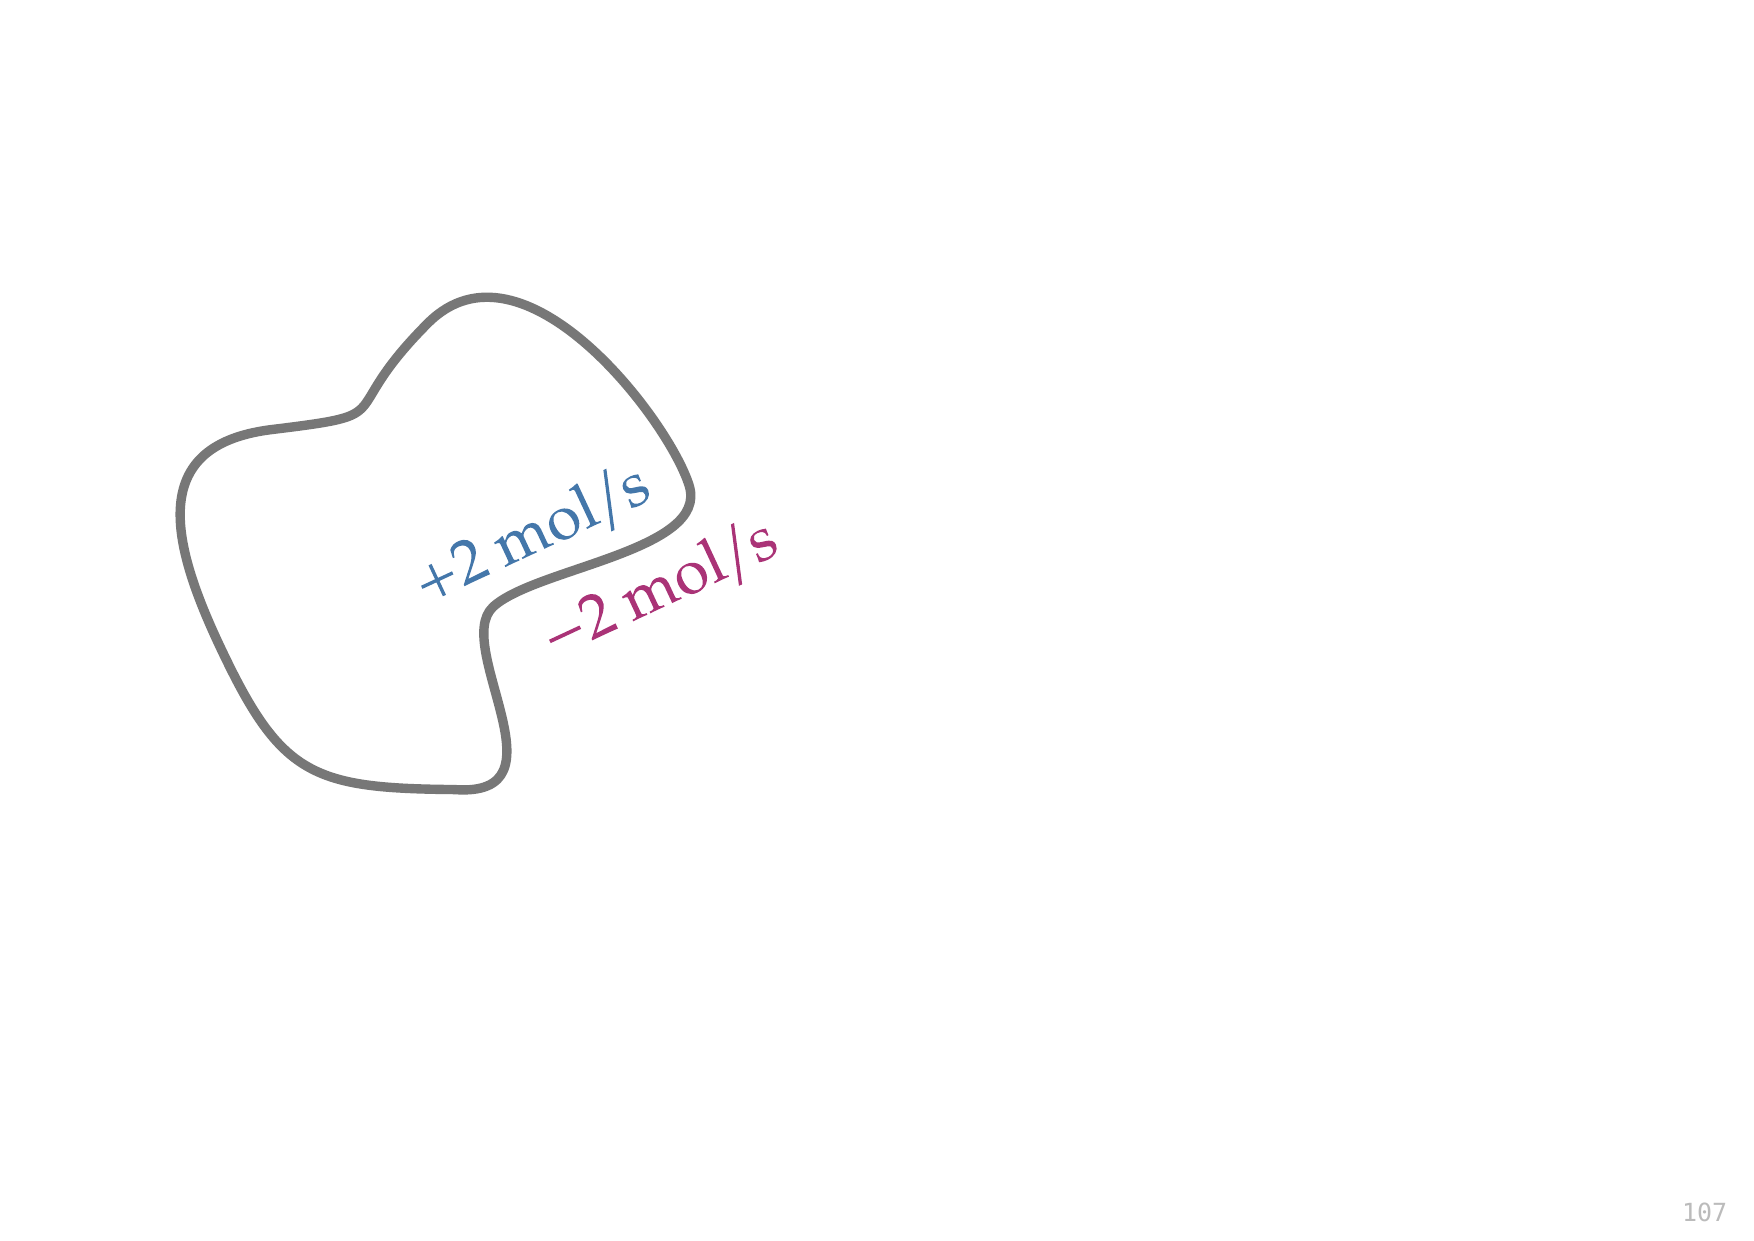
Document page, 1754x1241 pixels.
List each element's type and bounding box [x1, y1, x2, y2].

text_box [578, 594, 618, 641]
text_box [676, 562, 708, 595]
text_box [421, 563, 454, 597]
text_box [696, 537, 729, 584]
text_box [730, 522, 743, 586]
text_box [568, 483, 602, 530]
text_box [494, 522, 554, 568]
text_box [750, 528, 777, 563]
text_box [549, 508, 580, 540]
text_box [603, 468, 615, 532]
text_box [622, 474, 649, 508]
text_box [549, 625, 582, 644]
text_box [622, 577, 682, 622]
text_box [450, 539, 491, 587]
